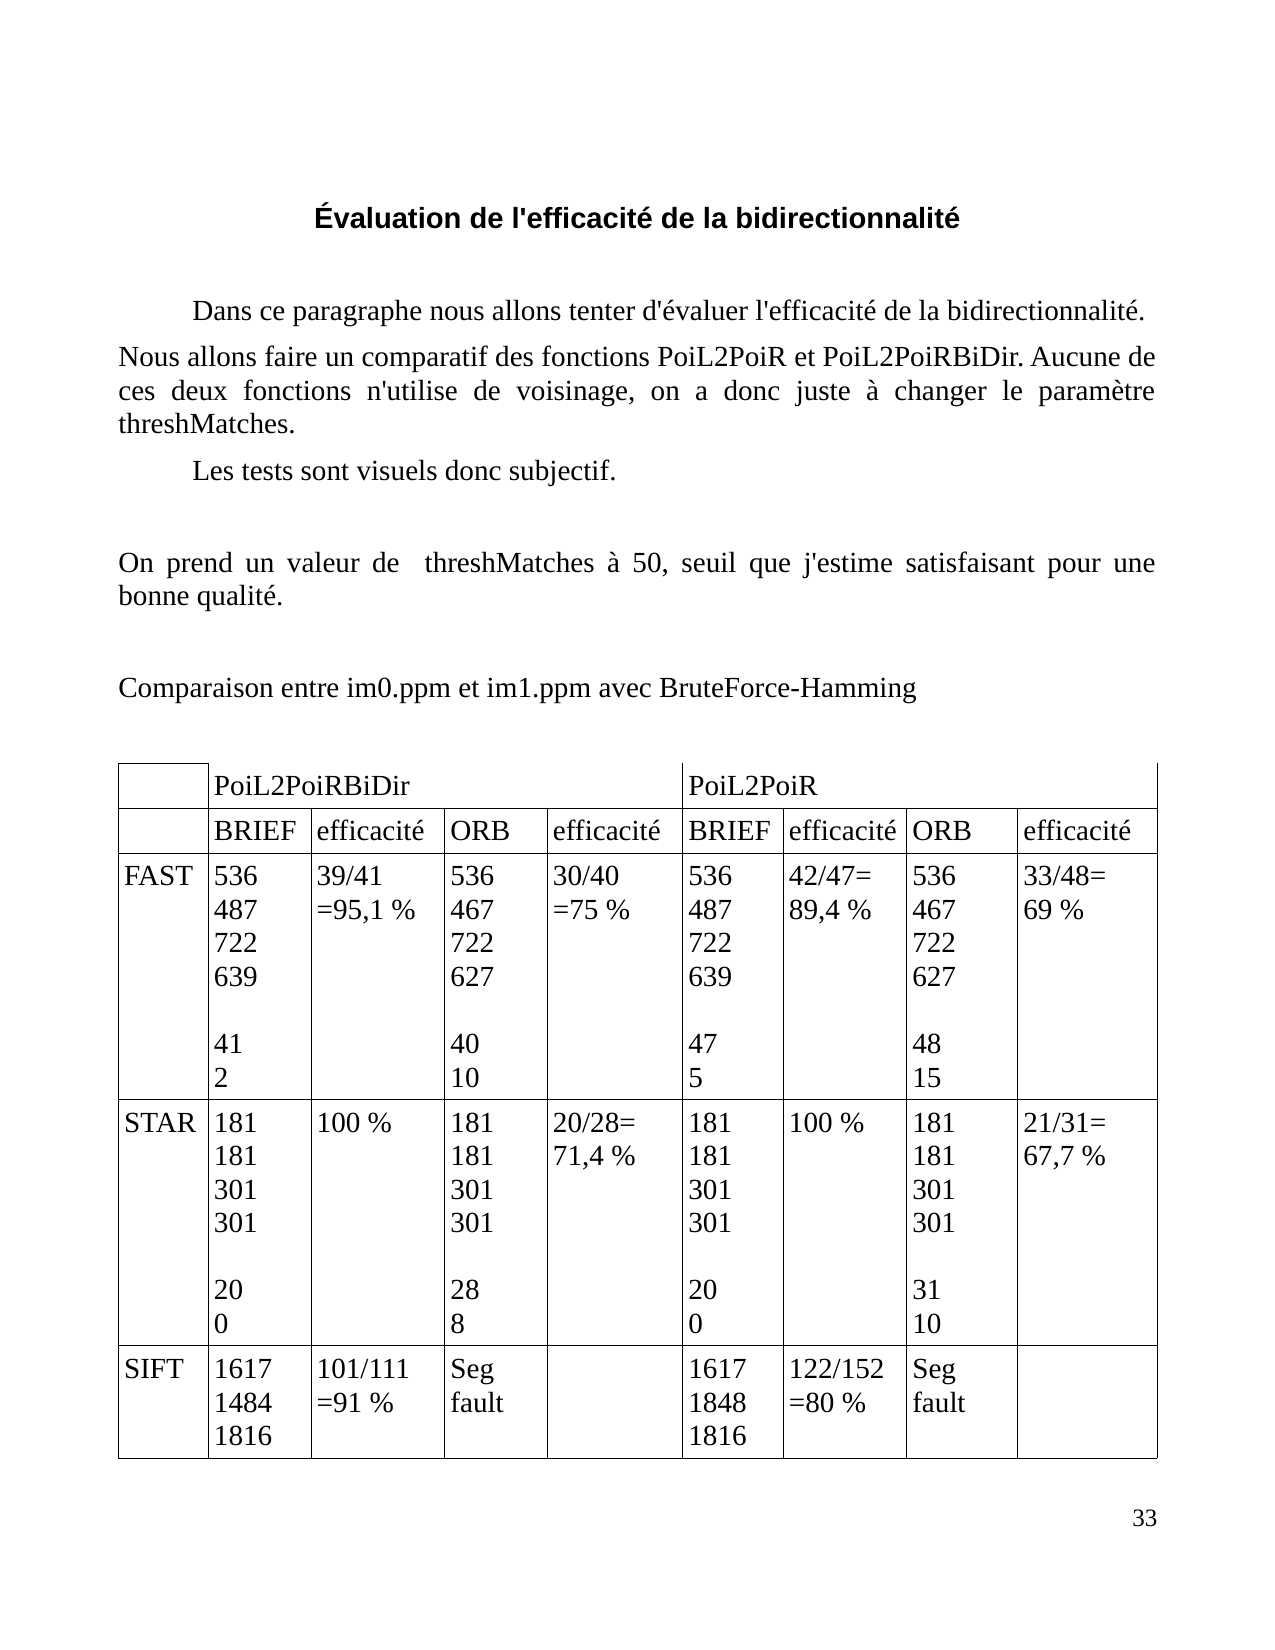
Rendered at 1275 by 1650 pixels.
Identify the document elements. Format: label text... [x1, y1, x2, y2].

text Dans ce paragraphe nous allons tenter d'évaluer l'efficacité de la bidirectionnalité. [118, 293, 1157, 327]
table_cell 181 181 301 301 31 10 [907, 1100, 1017, 1345]
table_cell 536 467 722 627 48 15 [907, 854, 1017, 1099]
table_cell 1617 1484 1816 [209, 1346, 311, 1457]
table_header [119, 764, 208, 807]
text On prend un valeur de threshMatches à 50, seuil que j'estime satisfaisant pour une bonne qualité. [118, 545, 1157, 612]
text Nous allons faire un comparatif des fonctions PoiL2PoiR et PoiL2PoiRBiDir. Aucune de ces deux fonctions n'utilise de voisinage, on a donc juste à changer le paramètre threshMatches. [118, 339, 1157, 440]
table_cell Seg fault [907, 1346, 1017, 1457]
text Les tests sont visuels donc subjectif. [118, 453, 1157, 486]
table_cell 100 % [784, 1100, 906, 1345]
table_cell ORB [445, 809, 547, 853]
subtitle Évaluation de l'efficacité de la bidirectionnalité [118, 201, 1157, 235]
table_cell 20/28= 71,4 % [548, 1100, 682, 1345]
table_cell BRIEF [209, 809, 311, 853]
table_cell FAST [119, 854, 208, 1099]
table_cell 536 467 722 627 40 10 [445, 854, 547, 1099]
table_cell 42/47= 89,4 % [784, 854, 906, 1099]
table_cell 100 % [312, 1100, 444, 1345]
table_cell ORB [907, 809, 1017, 853]
table_cell 181 181 301 301 20 0 [683, 1100, 783, 1345]
table_cell Seg fault [445, 1346, 547, 1457]
table_cell 536 487 722 639 47 5 [683, 854, 783, 1099]
table_cell 536 487 722 639 41 2 [209, 854, 311, 1099]
table_cell [548, 1346, 682, 1457]
table_header PoiL2PoiRBiDir [209, 763, 682, 807]
table_cell [119, 809, 208, 853]
table_cell efficacité [1018, 809, 1157, 853]
table_cell STAR [119, 1100, 208, 1345]
table_header PoiL2PoiR [683, 763, 1157, 807]
text Comparaison entre im0.ppm et im1.ppm avec BruteForce-Hamming [118, 670, 1157, 704]
table_cell 101/111 =91 % [312, 1346, 444, 1457]
table_cell 181 181 301 301 20 0 [209, 1100, 311, 1345]
table_cell [1018, 1346, 1157, 1457]
table_cell efficacité [548, 809, 682, 853]
table_cell efficacité [312, 809, 444, 853]
table_cell 122/152=80 % [784, 1346, 906, 1457]
table_cell BRIEF [683, 809, 783, 853]
table_cell 1617 1848 1816 [683, 1346, 783, 1457]
table_cell 39/41 =95,1 % [312, 854, 444, 1099]
table_cell 21/31= 67,7 % [1018, 1100, 1157, 1345]
table_cell SIFT [119, 1346, 208, 1457]
table_cell 30/40 =75 % [548, 854, 682, 1099]
table_cell 33/48= 69 % [1018, 854, 1157, 1099]
table_cell efficacité [784, 809, 906, 853]
table_cell 181 181 301 301 28 8 [445, 1100, 547, 1345]
